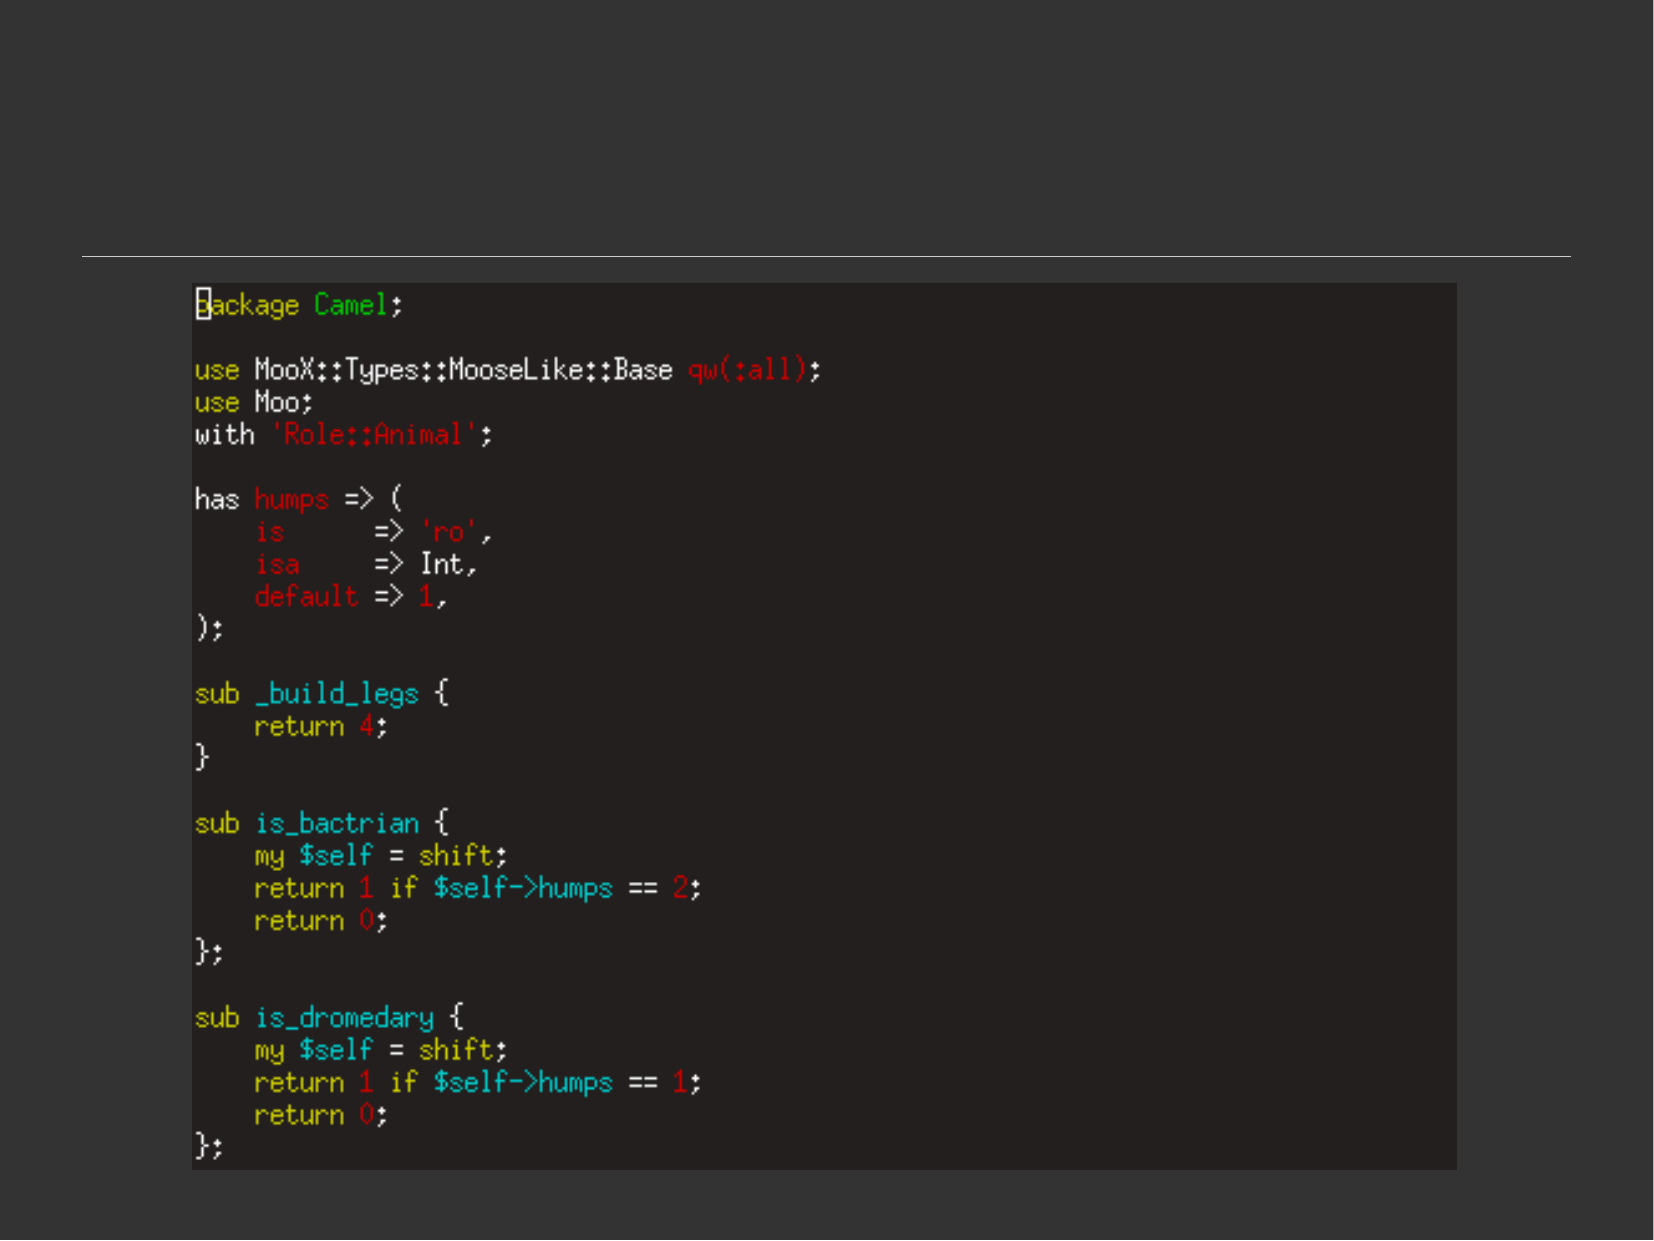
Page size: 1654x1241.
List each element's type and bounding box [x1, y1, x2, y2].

picture [192, 283, 1457, 1170]
